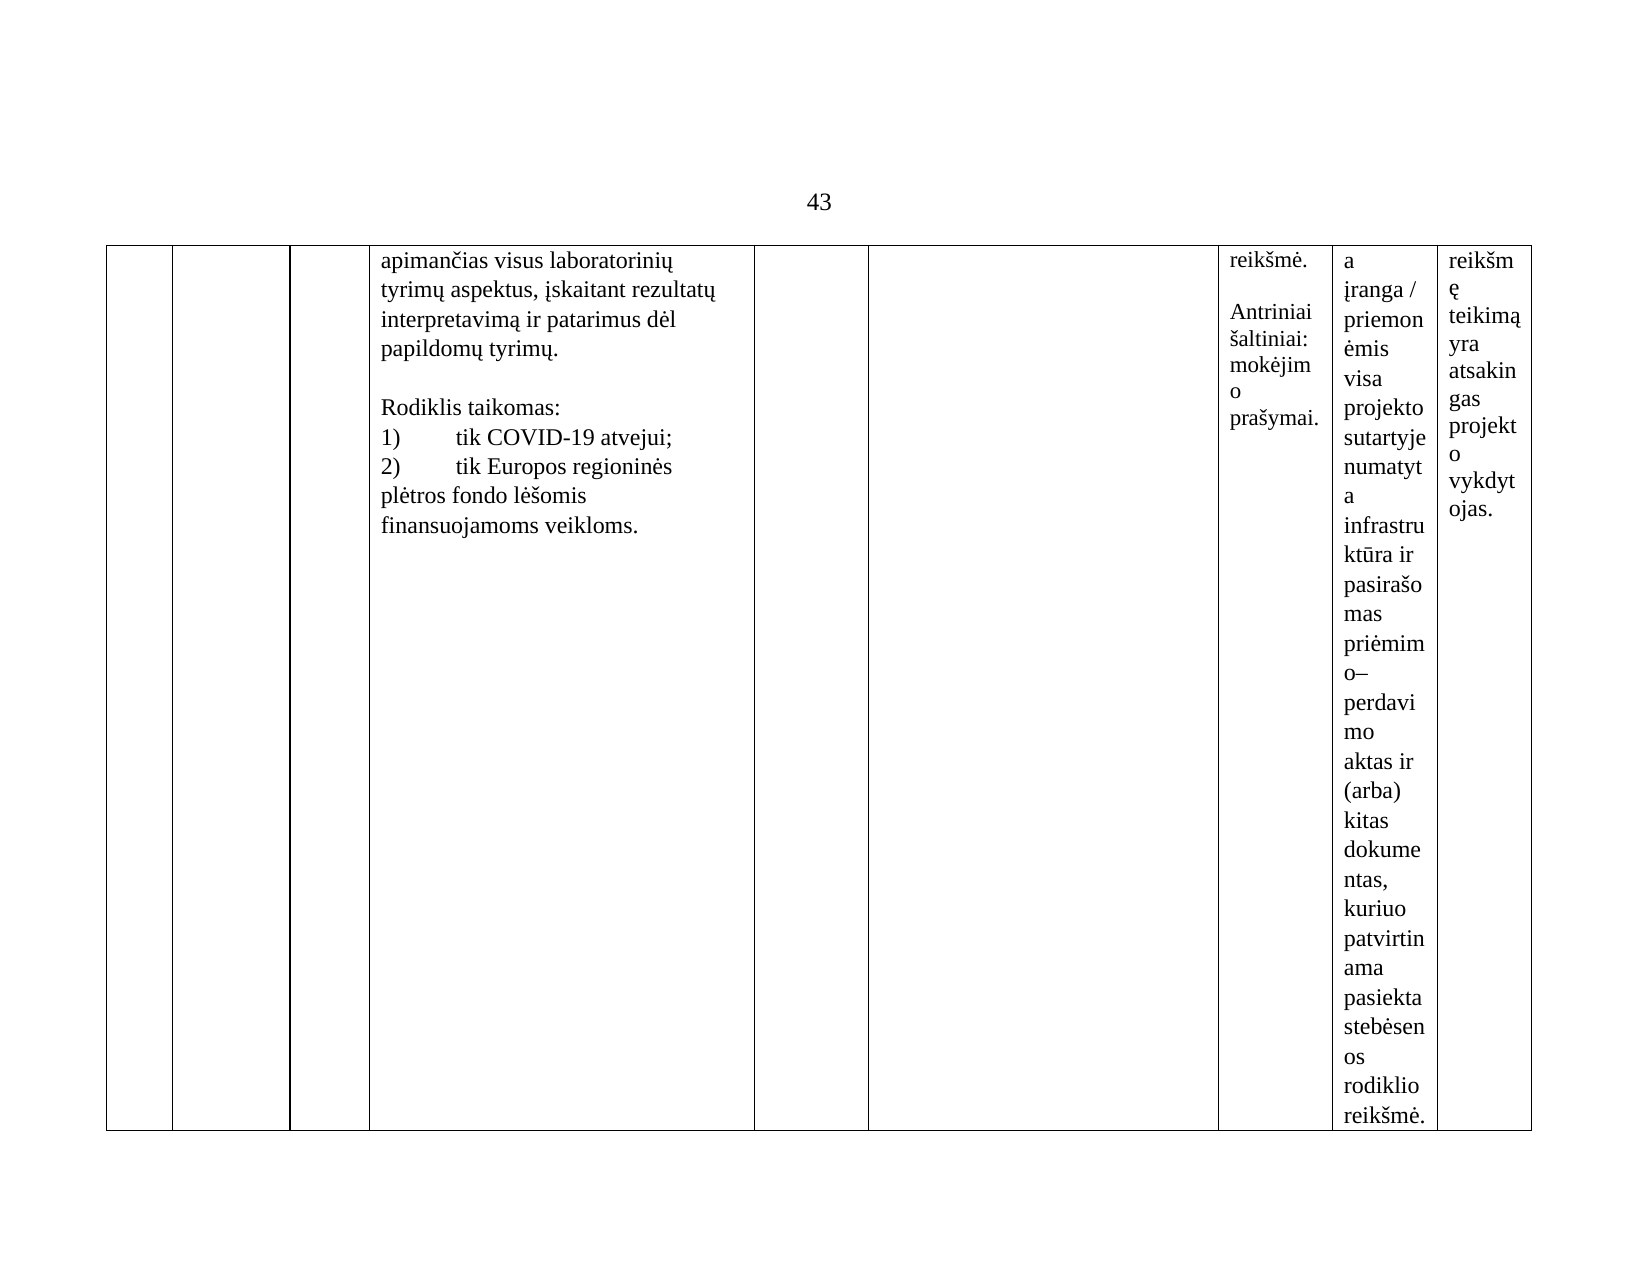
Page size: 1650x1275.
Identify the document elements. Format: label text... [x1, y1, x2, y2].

table_cell [291, 246, 369, 1130]
table_cell reikšmė. Antriniai šaltiniai: mokėjimo prašymai. [1219, 246, 1332, 1130]
table_cell [107, 246, 172, 1130]
table_cell [755, 246, 868, 1130]
table_cell a įranga / priemonėmis visa projekto sutartyje numatyta infrastruktūra ir pasirašomas priėmimo–perdavimo aktas ir (arba) kitas dokumentas, kuriuo patvirtinama pasiekta stebėsenos rodiklio reikšmė. [1333, 246, 1437, 1130]
table_cell apimančias visus laboratorinių tyrimų aspektus, įskaitant rezultatų interpretavimą ir patarimus dėl papildomų tyrimų. Rodiklis taikomas: 1) tik COVID-19 atvejui; 2) tik Europos regioninės plėtros fondo lėšomis finansuojamoms veikloms. [370, 246, 754, 1130]
table_cell [173, 246, 289, 1130]
table_cell [869, 246, 1218, 1130]
table_cell reikšmę teikimą yra atsakingas projekto vykdytojas. [1438, 246, 1531, 1130]
